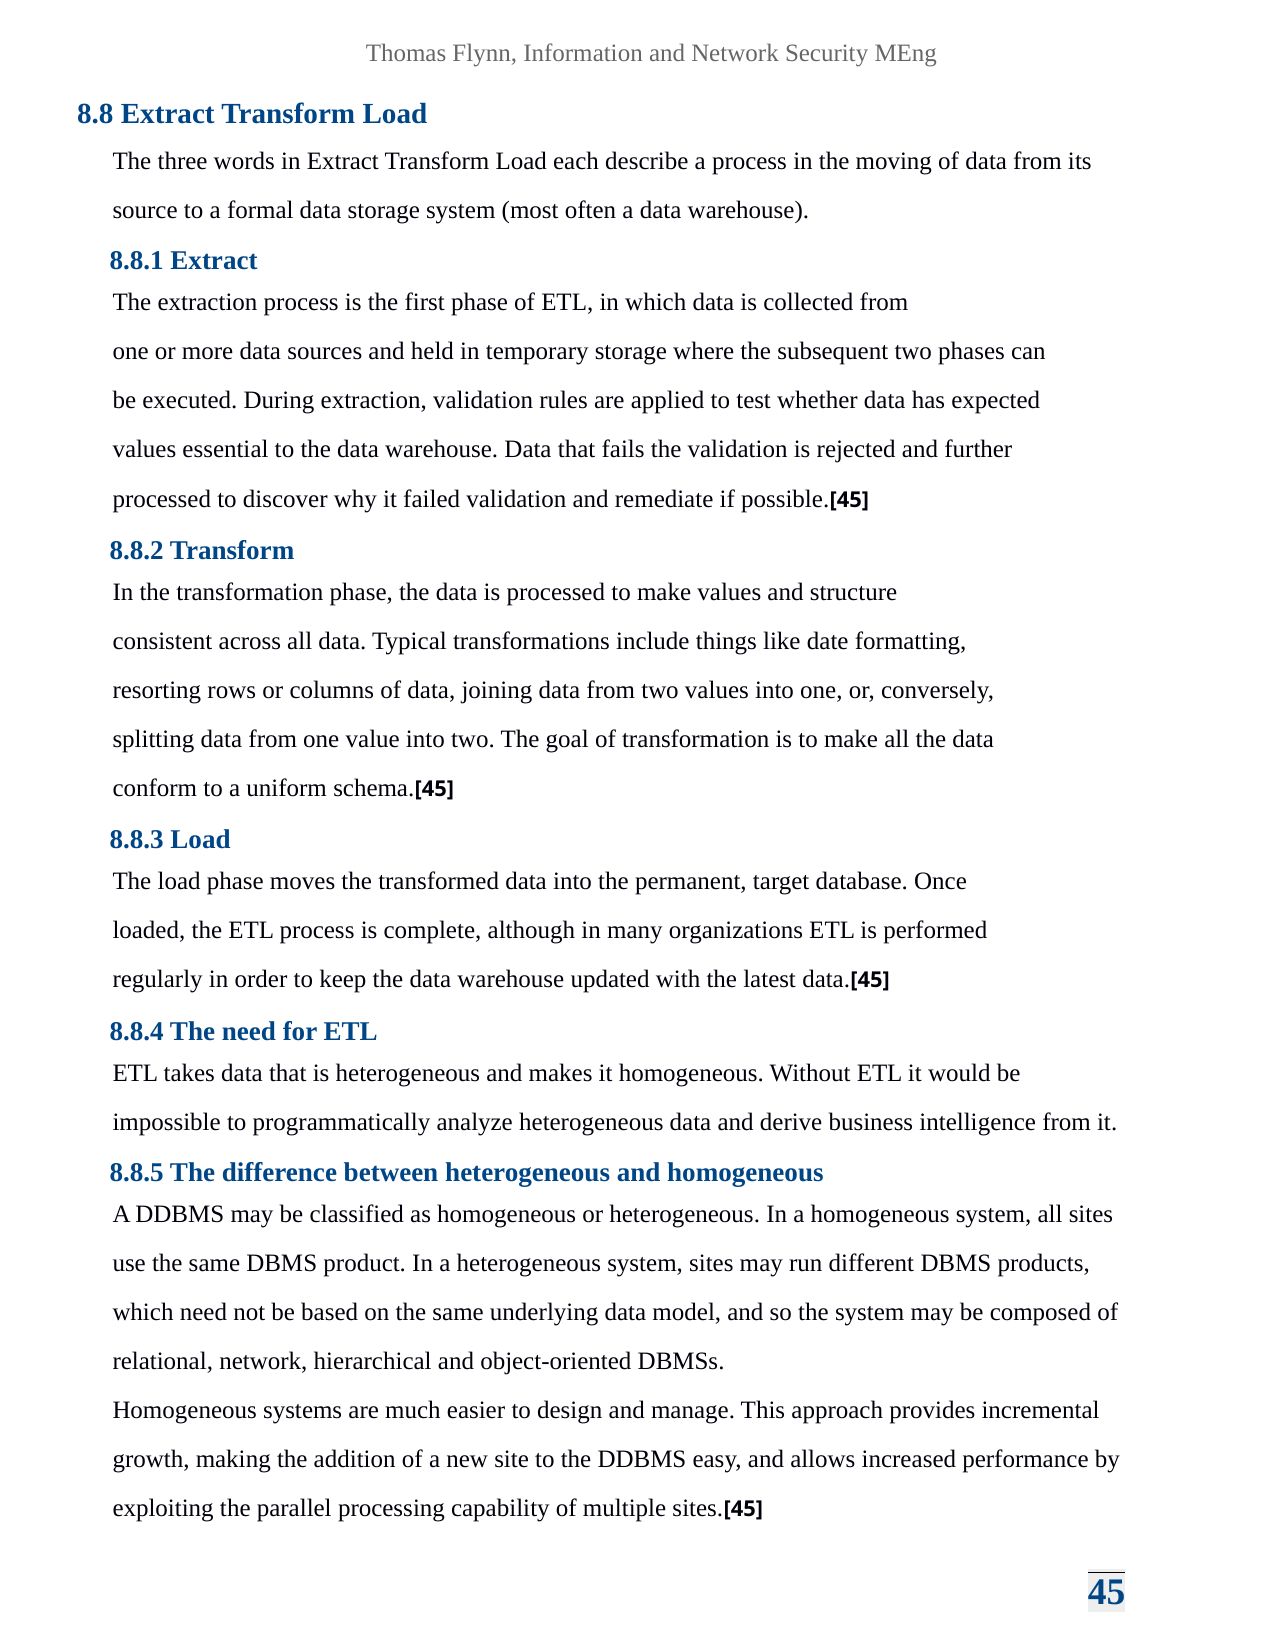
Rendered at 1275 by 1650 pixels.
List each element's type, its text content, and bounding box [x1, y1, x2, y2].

text conform to a uniform schema.[45] [112, 773, 1125, 803]
text be executed. During extraction, validation rules are applied to test whether data has expected [112, 386, 1125, 414]
subtitle 8.8.5 The difference between heterogeneous and homogeneous [109, 1156, 1125, 1187]
text which need not be based on the same underlying data model, and so the system may be composed of [112, 1297, 1125, 1326]
text processed to discover why it failed validation and remediate if possible.[45] [112, 484, 1125, 513]
text resorting rows or columns of data, joining data from two values into one, or, conversely, [112, 675, 1125, 704]
text The load phase moves the transformed data into the permanent, target database. Once [112, 866, 1125, 895]
text loaded, the ETL process is complete, although in many organizations ETL is performed [112, 915, 1125, 944]
text exploiting the parallel processing capability of multiple sites.[45] [112, 1493, 1125, 1523]
text splitting data from one value into two. The goal of transformation is to make all the data [112, 724, 1125, 753]
text one or more data sources and held in temporary storage where the subsequent two phases can [112, 336, 1125, 365]
text use the same DBMS product. In a heterogeneous system, sites may run different DBMS products, [112, 1248, 1125, 1277]
text values essential to the data warehouse. Data that fails the validation is rejected and further [112, 434, 1125, 463]
text consistent across all data. Typical transformations include things like date formatting, [112, 626, 1125, 655]
subtitle 8.8.1 Extract [109, 244, 1125, 276]
text impossible to programmatically analyze heterogeneous data and derive business intelligence from it. [112, 1107, 1125, 1136]
text growth, making the addition of a new site to the DDBMS easy, and allows increased performance by [112, 1444, 1125, 1473]
text ETL takes data that is heterogeneous and makes it homogeneous. Without ETL it would be [112, 1058, 1125, 1086]
subtitle 8.8.3 Load [109, 823, 1125, 854]
text source to a formal data storage system (most often a data warehouse). [112, 195, 1125, 224]
text A DDBMS may be classified as homogeneous or heterogeneous. In a homogeneous system, all sites [112, 1199, 1125, 1227]
subtitle 8.8.4 The need for ETL [109, 1015, 1125, 1046]
text The extraction process is the first phase of ETL, in which data is collected from [112, 287, 1125, 316]
text relational, network, hierarchical and object-oriented DBMSs. [112, 1346, 1125, 1375]
text In the transformation phase, the data is processed to make values and structure [112, 577, 1125, 606]
subtitle 8.8.2 Transform [109, 534, 1125, 565]
subtitle 8.8 Extract Transform Load [74, 96, 1125, 129]
text Homogeneous systems are much easier to design and manage. This approach provides incremental [112, 1395, 1125, 1424]
text The three words in Extract Transform Load each describe a process in the moving of data from its [112, 146, 1125, 175]
text regularly in order to keep the data warehouse updated with the latest data.[45] [112, 964, 1125, 994]
